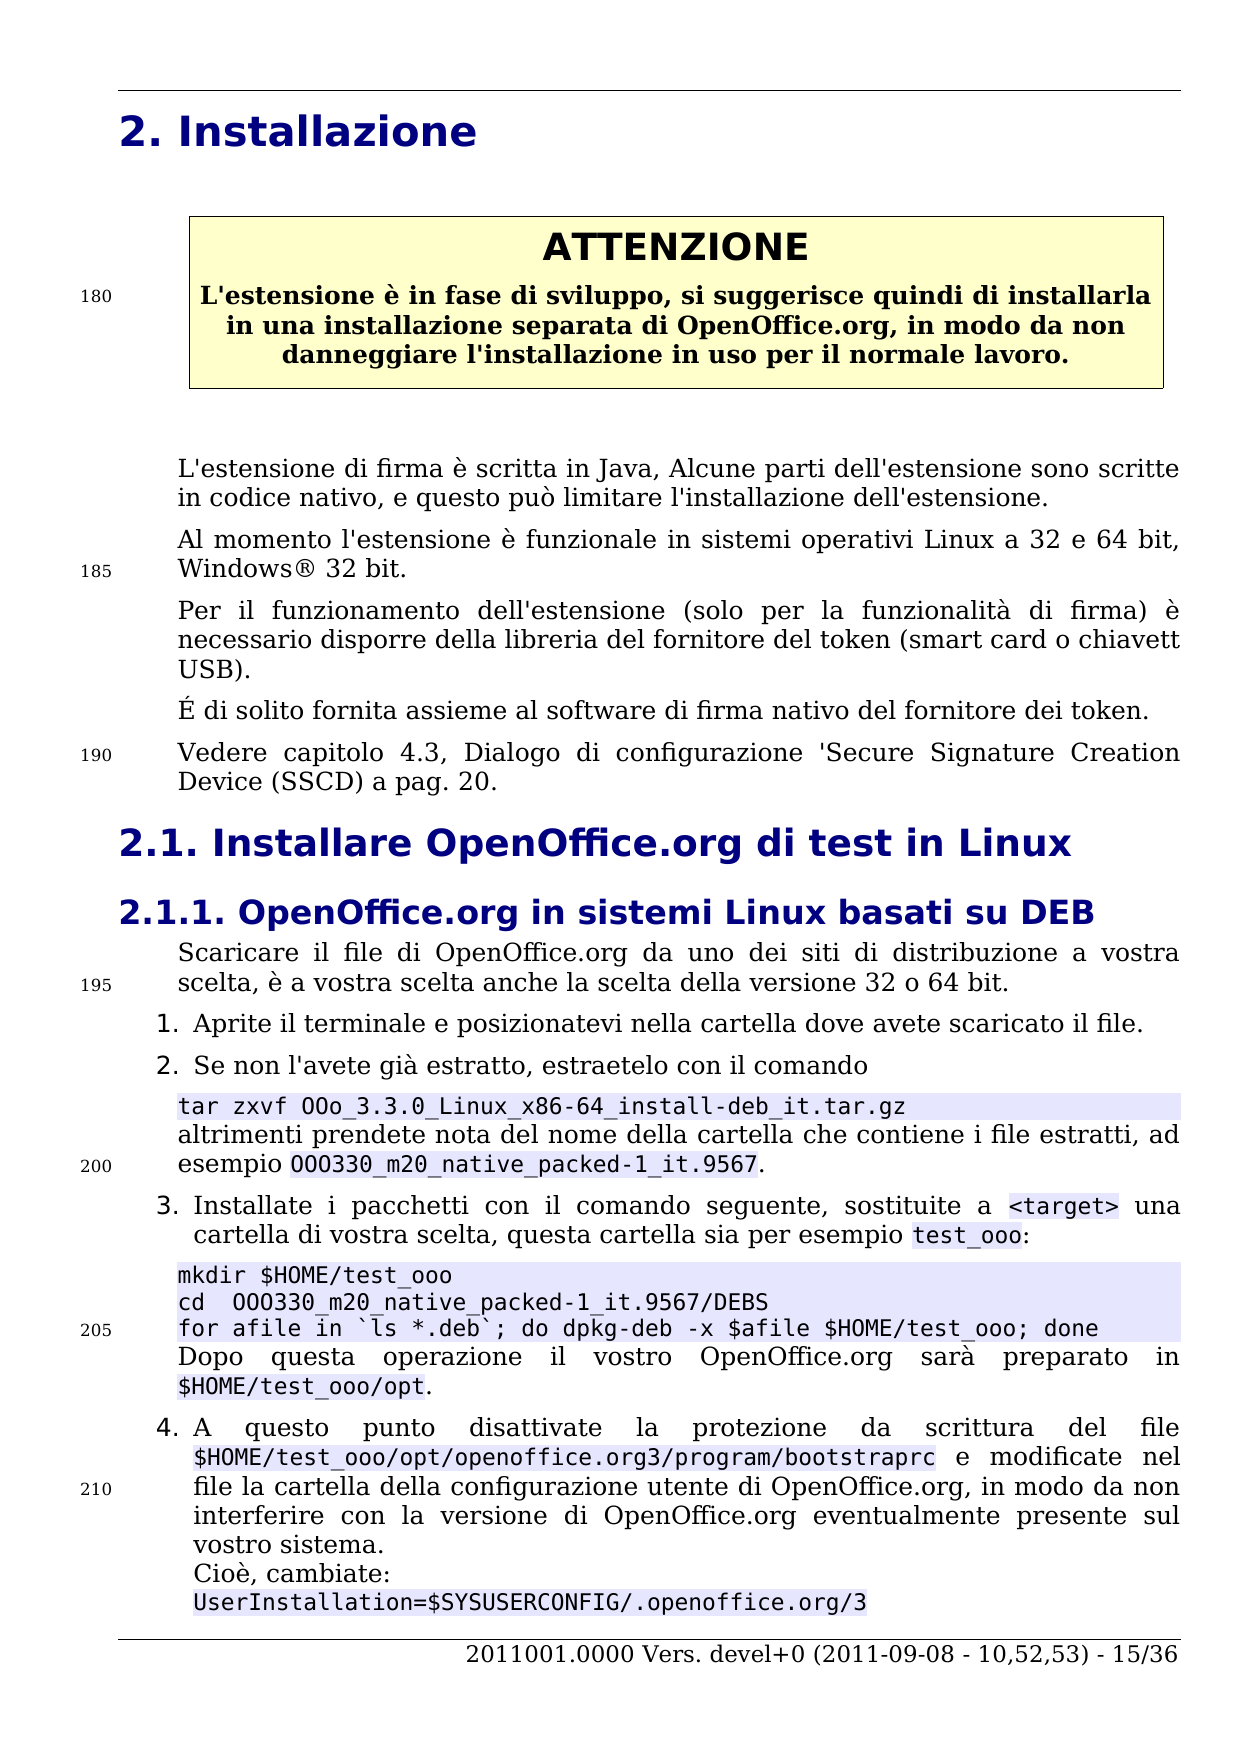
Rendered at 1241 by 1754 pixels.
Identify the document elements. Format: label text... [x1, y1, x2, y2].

text Vedere capitolo 4.3, Dialogo di configurazione 'Secure Signature Creation Device (SSCD) a pag. 20. [177, 738, 1181, 797]
subtitle OpenOffice.org in sistemi Linux basati su DEB [118, 893, 1181, 932]
text Scaricare il file di OpenOffice.org da uno dei siti di distribuzione a vostra scelta, è a vostra scelta anche la scelta della versione 32 o 64 bit. [177, 938, 1181, 997]
text cd OOO330_m20_native_packed-1_it.9567/DEBS [177, 1289, 1181, 1315]
list Aprite il terminale e posizionatevi nella cartella dove avete scaricato il file. [156, 1009, 1181, 1039]
text Al momento l'estensione è funzionale in sistemi operativi Linux a 32 e 64 bit, Windows® 32 bit. [177, 525, 1181, 584]
text mkdir $HOME/test_ooo [177, 1262, 1181, 1289]
text Dopo questa operazione il vostro OpenOffice.org sarà preparato in $HOME/test_ooo/opt. [177, 1342, 1181, 1401]
list Se non l'avete già estratto, estraetelo con il comando [156, 1051, 1181, 1081]
list Installate i pacchetti con il comando seguente, sostituite a <target> una cartella di vostra scelta, questa cartella sia per esempio test_ooo: [156, 1191, 1181, 1249]
text L'estensione di firma è scritta in Java, Alcune parti dell'estensione sono scritte in codice nativo, e questo può limitare l'installazione dell'estensione. [177, 454, 1181, 513]
text altrimenti prendete nota del nome della cartella che contiene i file estratti, ad esempio OOO330_m20_native_packed-1_it.9567. [177, 1120, 1181, 1178]
subtitle Installazione [118, 107, 1181, 156]
text É di solito fornita assieme al software di firma nativo del fornitore dei token. [177, 697, 1181, 726]
text Per il funzionamento dell'estensione (solo per la funzionalità di firma) è necessario disporre della libreria del fornitore del token (smart card o chiavett USB). [177, 596, 1181, 684]
text for afile in `ls *.deb`; do dpkg-deb -x $afile $HOME/test_ooo; done [177, 1315, 1181, 1342]
text tar zxvf OOo_3.3.0_Linux_x86-64_install-deb_it.tar.gz [177, 1093, 1181, 1120]
subtitle Installare OpenOffice.org di test in Linux [118, 822, 1181, 865]
list A questo punto disattivate la protezione da scrittura del file $HOME/test_ooo/opt/openoffice.org3/program/bootstraprc e modificate nel file la cartella della configurazione utente di OpenOffice.org, in modo da non interferire con la versione di OpenOffice.org eventualmente presente sul vostro sistema. Cioè, cambiate: UserInstallation=$SYSUSERCONFIG/.openoffice.org/3 [156, 1413, 1181, 1616]
text L'estensione è in fase di sviluppo, si suggerisce quindi di installarla in una installazione separata di OpenOffice.org, in modo da non danneggiare l'installazione in uso per il normale lavoro. [198, 281, 1154, 370]
text ATTENZIONE [198, 225, 1154, 269]
